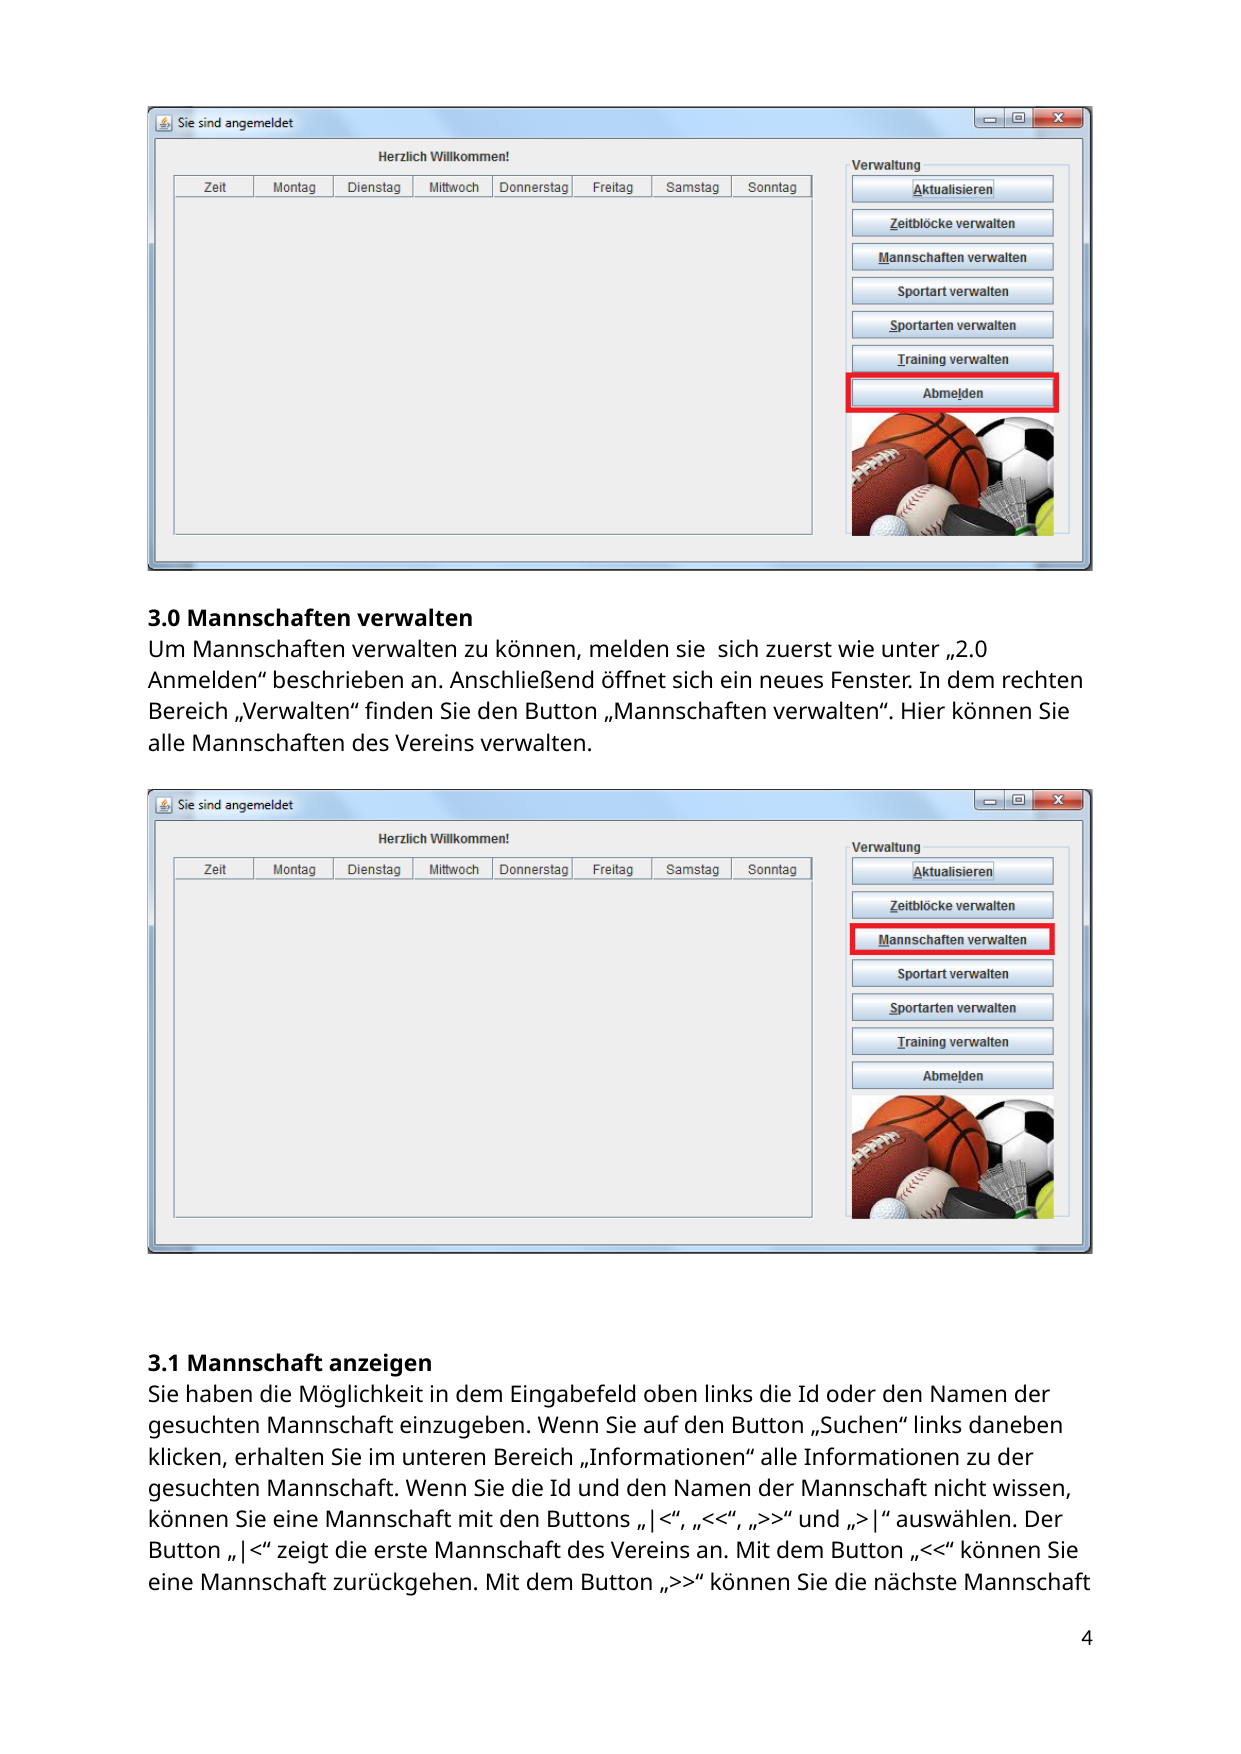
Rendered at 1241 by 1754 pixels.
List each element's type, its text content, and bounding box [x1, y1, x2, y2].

text Sie haben die Möglichkeit in dem Eingabefeld oben links die Id oder den Namen der gesuchten Mannschaft einzugeben. Wenn Sie auf den Button „Suchen“ links daneben klicken, erhalten Sie im unteren Bereich „Informationen“ alle Informationen zu der gesuchten Mannschaft. Wenn Sie die Id und den Namen der Mannschaft nicht wissen, können Sie eine Mannschaft mit den Buttons „|<“, „<<“, „>>“ und „>|“ auswählen. Der Button „|<“ zeigt die erste Mannschaft des Vereins an. Mit dem Button „<<“ können Sie eine Mannschaft zurückgehen. Mit dem Button „>>“ können Sie die nächste Mannschaft [148, 1378, 1093, 1597]
list 3.0 Mannschaften verwalten [148, 602, 1093, 633]
text 3.1 Mannschaft anzeigen [148, 1347, 1093, 1378]
list Um Mannschaften verwalten zu können, melden sie sich zuerst wie unter „2.0 Anmelden“ beschrieben an. Anschließend öffnet sich ein neues Fenster. In dem rechten Bereich „Verwalten“ finden Sie den Button „Mannschaften verwalten“. Hier können Sie alle Mannschaften des Vereins verwalten. [148, 633, 1093, 758]
